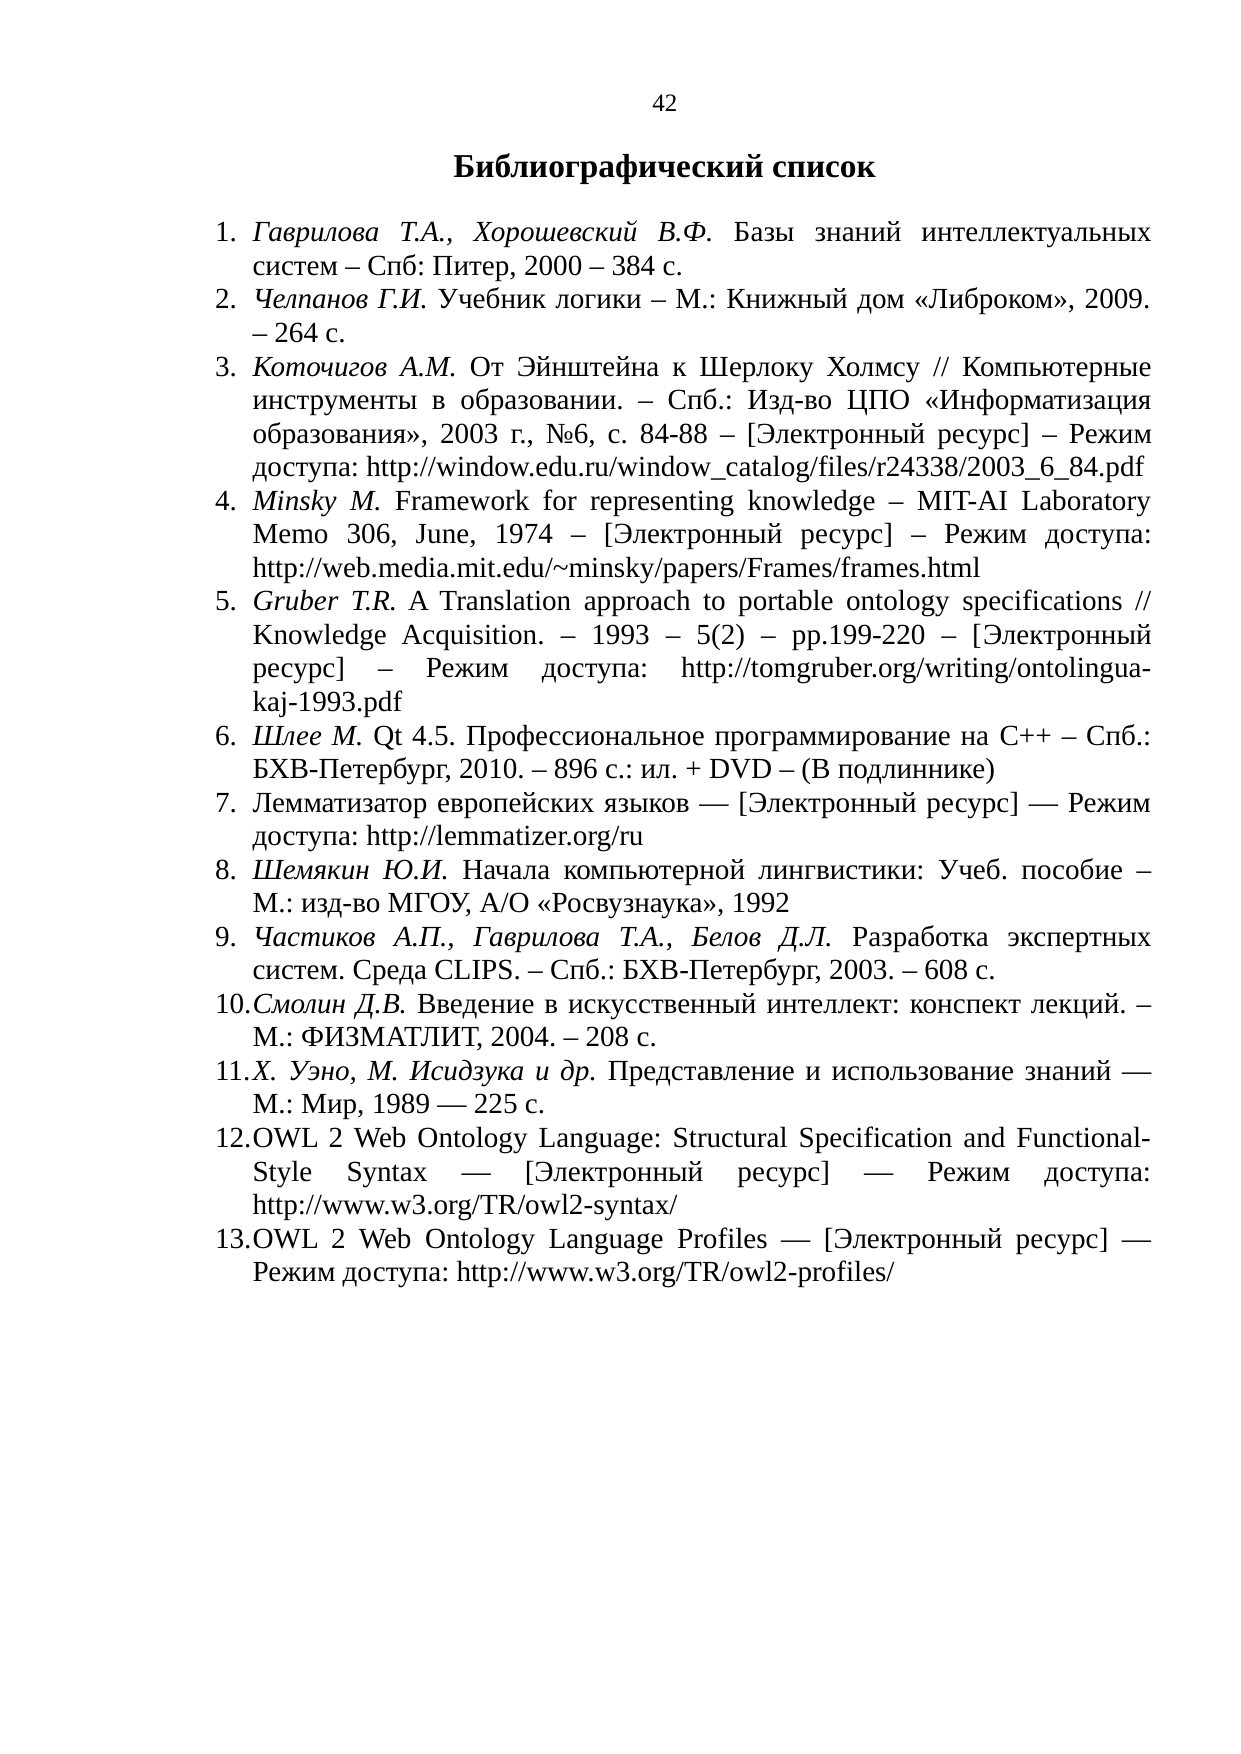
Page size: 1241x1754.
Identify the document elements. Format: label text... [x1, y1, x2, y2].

list Х. Уэно, М. Исидзука и др. Представление и использование знаний — М.: Мир, 1989 — 225 с. [215, 1053, 1152, 1120]
list Шемякин Ю.И. Начала компьютерной лингвистики: Учеб. пособие – М.: изд-во МГОУ, А/О «Росвузнаука», 1992 [215, 852, 1152, 919]
list Смолин Д.В. Введение в искусственный интеллект: конспект лекций. – М.: ФИЗМАТЛИТ, 2004. – 208 с. [215, 986, 1152, 1053]
list Коточигов А.М. От Эйнштейна к Шерлоку Холмсу // Компьютерные инструменты в образовании. – Спб.: Изд-во ЦПО «Информатизация образования», 2003 г., №6, с. 84-88 – [Электронный ресурс] – Режим доступа: http://window.edu.ru/window_catalog/files/r24338/2003_6_84.pdf [215, 349, 1152, 483]
list Частиков А.П., Гаврилова Т.А., Белов Д.Л. Разработка экспертных систем. Среда CLIPS. – Спб.: БХВ-Петербург, 2003. – 608 с. [215, 919, 1152, 986]
list Gruber T.R. A Translation approach to portable ontology specifications // Knowledge Acquisition. – 1993 – 5(2) – pp.199-220 – [Электронный ресурс] – Режим доступа: http://tomgruber.org/writing/ontolingua-kaj‑1993.pdf [215, 583, 1152, 718]
list Челпанов Г.И. Учебник логики – М.: Книжный дом «Либроком», 2009. – 264 с. [215, 282, 1152, 349]
list OWL 2 Web Ontology Language: Structural Specification and Functional-Style Syntax — [Электронный ресурс] — Режим доступа: http://www.w3.org/TR/owl2-syntax/ [215, 1120, 1152, 1221]
subtitle Библиографический список [177, 147, 1152, 185]
list OWL 2 Web Ontology Language Profiles — [Электронный ресурс] — Режим доступа: http://www.w3.org/TR/owl2-profiles/ [215, 1221, 1152, 1288]
list Шлее М. Qt 4.5. Профессиональное программирование на C++ – Спб.: БХВ-Петербург, 2010. – 896 с.: ил. + DVD – (В подлиннике) [215, 718, 1152, 785]
list Minsky M. Framework for representing knowledge – MIT-AI Laboratory Memo 306, June, 1974 – [Электронный ресурс] – Режим доступа: http://web.media.mit.edu/~minsky/papers/Frames/frames.html [215, 483, 1152, 583]
list Гаврилова Т.А., Хорошевский В.Ф. Базы знаний интеллектуальных систем – Спб: Питер, 2000 – 384 с. [215, 214, 1152, 282]
list Лемматизатор европейских языков — [Электронный ресурс] — Режим доступа: http://lemmatizer.org/ru [215, 785, 1152, 852]
